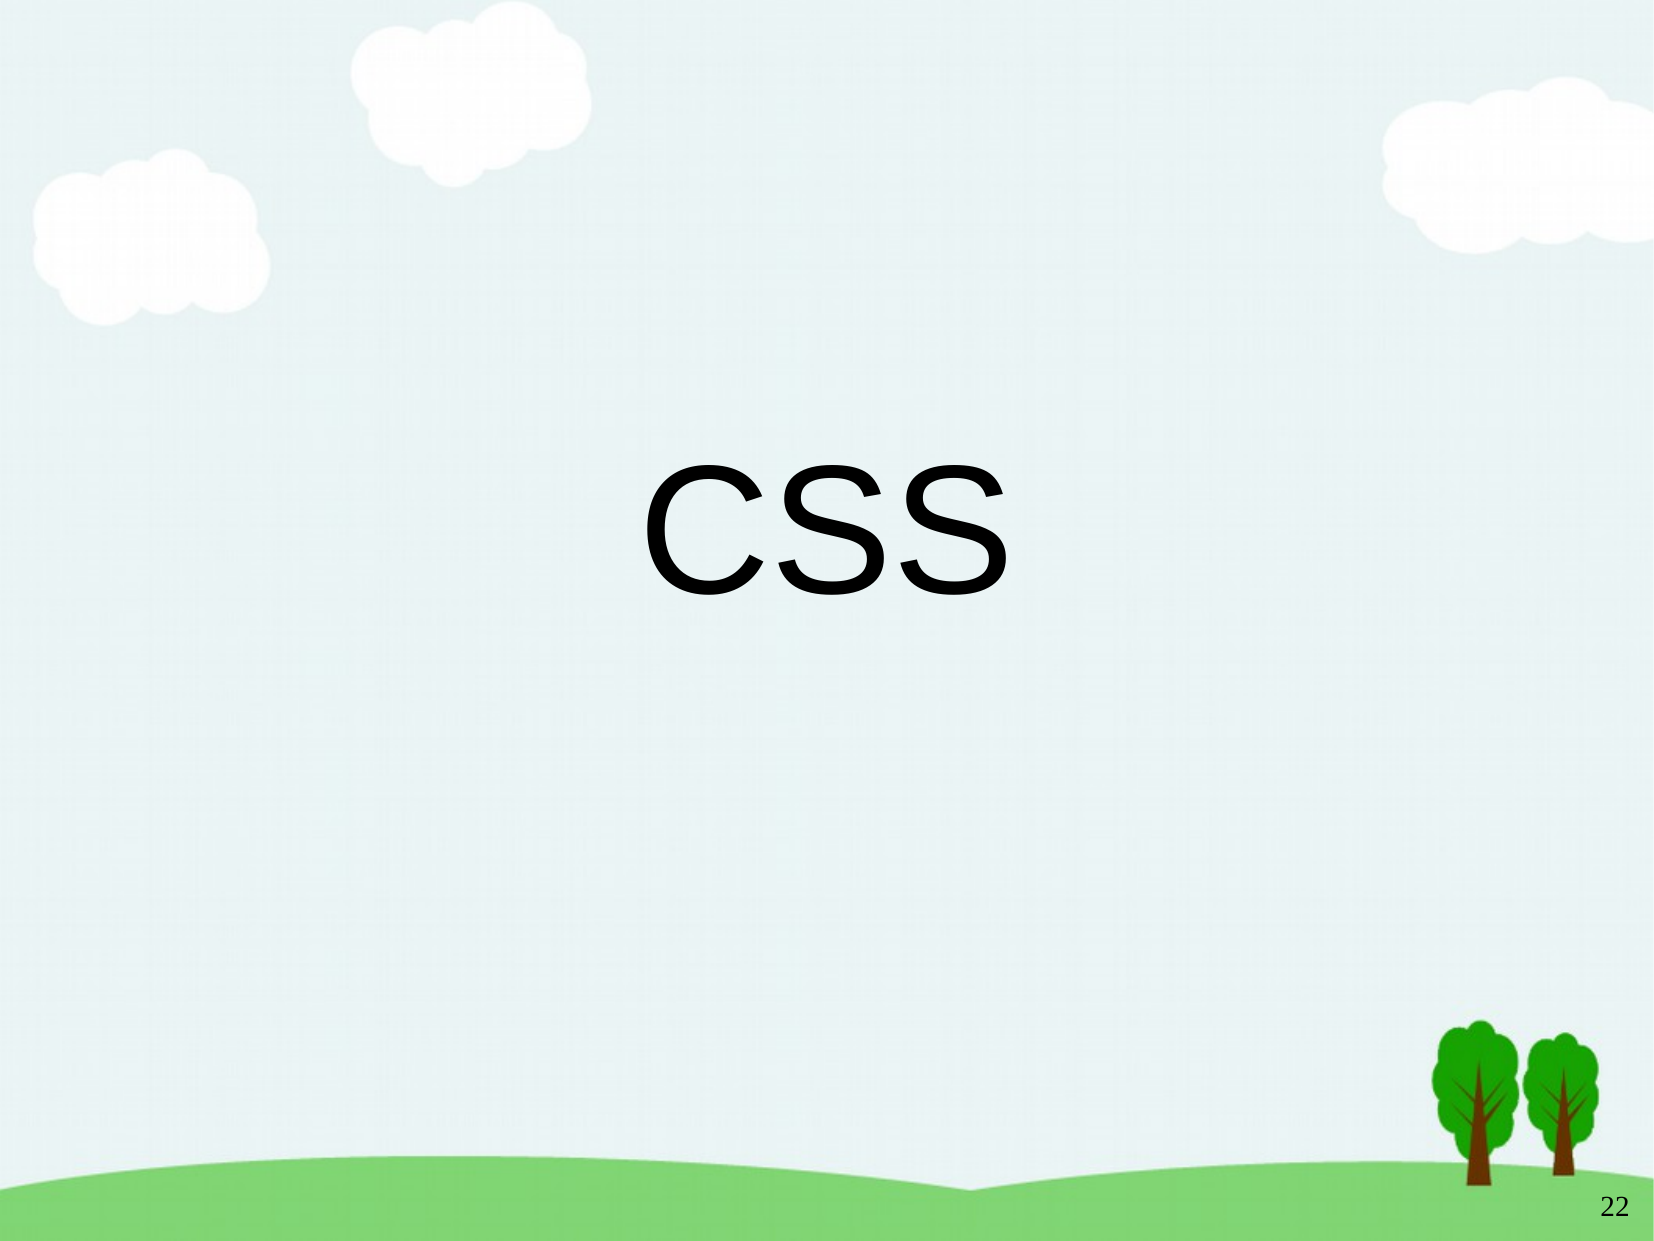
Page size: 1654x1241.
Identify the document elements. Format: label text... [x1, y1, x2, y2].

picture [0, 0, 1654, 1241]
subtitle CSS [82, 49, 1571, 1010]
